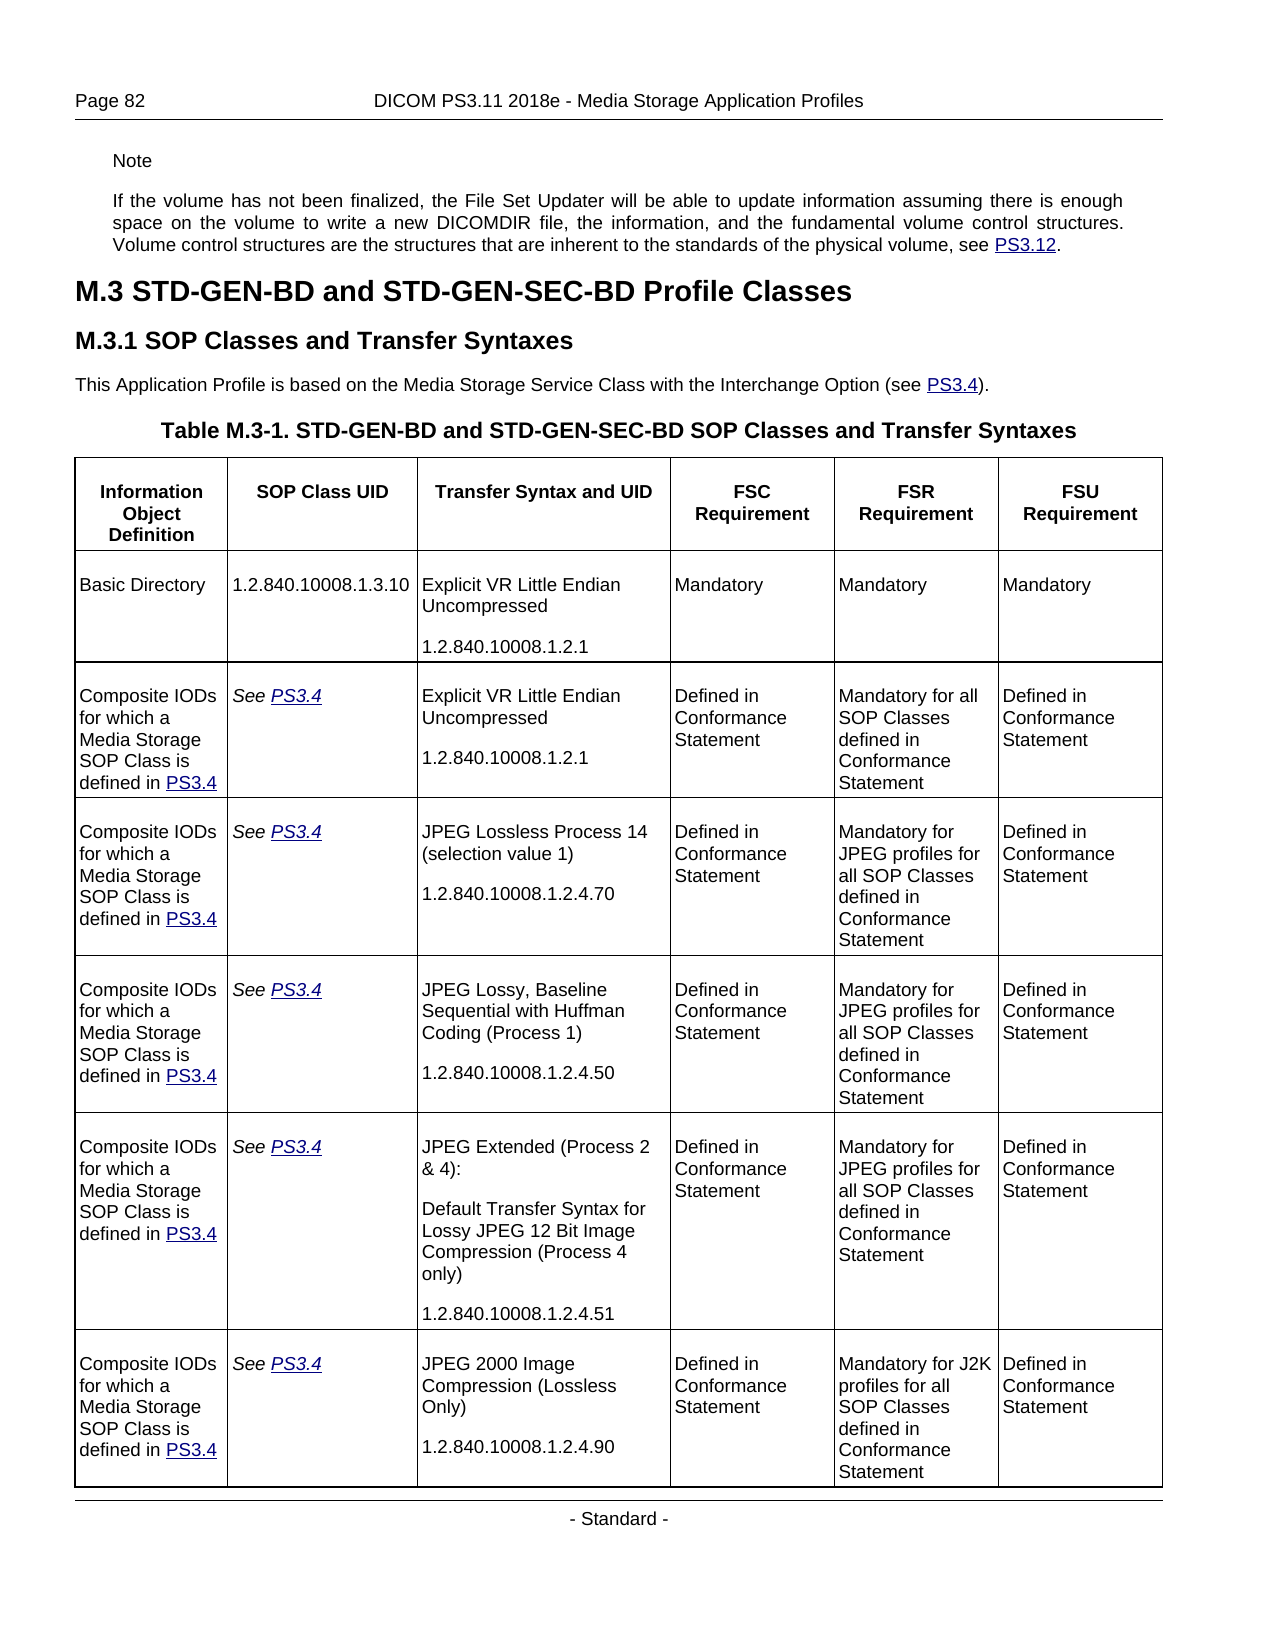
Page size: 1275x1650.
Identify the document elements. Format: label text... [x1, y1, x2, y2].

table_cell Composite IODs for which a Media Storage SOP Class is defined in PS3.4 [76, 1113, 227, 1329]
table_header FSU Requirement [999, 458, 1162, 550]
table_cell Basic Directory [76, 551, 227, 661]
table_cell JPEG Lossy, Baseline Sequential with Huffman Coding (Process 1) 1.2.840.10008.1.2.4.50 [418, 956, 670, 1112]
table_cell Defined in Conformance Statement [999, 956, 1162, 1112]
table_cell Explicit VR Little Endian Uncompressed 1.2.840.10008.1.2.1 [418, 663, 670, 797]
table_cell JPEG Lossless Process 14 (selection value 1) 1.2.840.10008.1.2.4.70 [418, 798, 670, 955]
table_cell Composite IODs for which a Media Storage SOP Class is defined in PS3.4 [76, 663, 227, 797]
table_cell Composite IODs for which a Media Storage SOP Class is defined in PS3.4 [76, 956, 227, 1112]
table_cell See PS3.4 [228, 1113, 417, 1329]
table_cell Composite IODs for which a Media Storage SOP Class is defined in PS3.4 [76, 798, 227, 955]
table_cell See PS3.4 [228, 798, 417, 955]
table_cell JPEG Extended (Process 2 & 4): Default Transfer Syntax for Lossy JPEG 12 Bit Image Compression (Process 4 only) 1.2.840.10008.1.2.4.51 [418, 1113, 670, 1329]
table_header Information Object Definition [76, 458, 227, 550]
text If the volume has not been finalized, the File Set Updater will be able to update information assuming there is enough space on the volume to write a new DICOMDIR file, the information, and the fundamental volume control structures. Volume control structures are the structures that are inherent to the standards of the physical volume, see PS3.12. [112, 190, 1125, 255]
table_cell Defined in Conformance Statement [671, 956, 834, 1112]
table_cell Defined in Conformance Statement [671, 1113, 834, 1329]
table_cell Mandatory for JPEG profiles for all SOP Classes defined in Conformance Statement [835, 956, 998, 1112]
table_header SOP Class UID [228, 458, 417, 550]
table_cell Mandatory [999, 551, 1162, 661]
table_cell Defined in Conformance Statement [671, 798, 834, 955]
table_cell Defined in Conformance Statement [999, 1330, 1162, 1486]
text M.3 STD-GEN-BD and STD-GEN-SEC-BD Profile Classes [75, 274, 1162, 307]
table_cell Defined in Conformance Statement [999, 1113, 1162, 1329]
text Note [112, 150, 1125, 172]
table_cell Defined in Conformance Statement [999, 798, 1162, 955]
table_cell 1.2.840.10008.1.3.10 [228, 551, 417, 661]
table_cell Explicit VR Little Endian Uncompressed 1.2.840.10008.1.2.1 [418, 551, 670, 661]
table_cell JPEG 2000 Image Compression (Lossless Only) 1.2.840.10008.1.2.4.90 [418, 1330, 670, 1486]
table_cell Defined in Conformance Statement [999, 663, 1162, 797]
table_cell Mandatory for JPEG profiles for all SOP Classes defined in Conformance Statement [835, 798, 998, 955]
table_cell Defined in Conformance Statement [671, 1330, 834, 1486]
text Table M.3-1. STD-GEN-BD and STD-GEN-SEC-BD SOP Classes and Transfer Syntaxes [75, 418, 1162, 443]
table_header FSR Requirement [835, 458, 998, 550]
table_cell See PS3.4 [228, 663, 417, 797]
table_cell Mandatory for J2K profiles for all SOP Classes defined in Conformance Statement [835, 1330, 998, 1486]
text M.3.1 SOP Classes and Transfer Syntaxes [75, 326, 1162, 355]
table_header FSC Requirement [671, 458, 834, 550]
table_cell Composite IODs for which a Media Storage SOP Class is defined in PS3.4 [76, 1330, 227, 1486]
table_cell Mandatory [671, 551, 834, 661]
text This Application Profile is based on the Media Storage Service Class with the Interchange Option (see PS3.4). [75, 373, 1162, 395]
table_cell Mandatory for all SOP Classes defined in Conformance Statement [835, 663, 998, 797]
table_cell See PS3.4 [228, 956, 417, 1112]
table_cell Defined in Conformance Statement [671, 663, 834, 797]
table_cell See PS3.4 [228, 1330, 417, 1486]
table_cell Mandatory [835, 551, 998, 661]
table_header Transfer Syntax and UID [418, 458, 670, 550]
table_cell Mandatory for JPEG profiles for all SOP Classes defined in Conformance Statement [835, 1113, 998, 1329]
